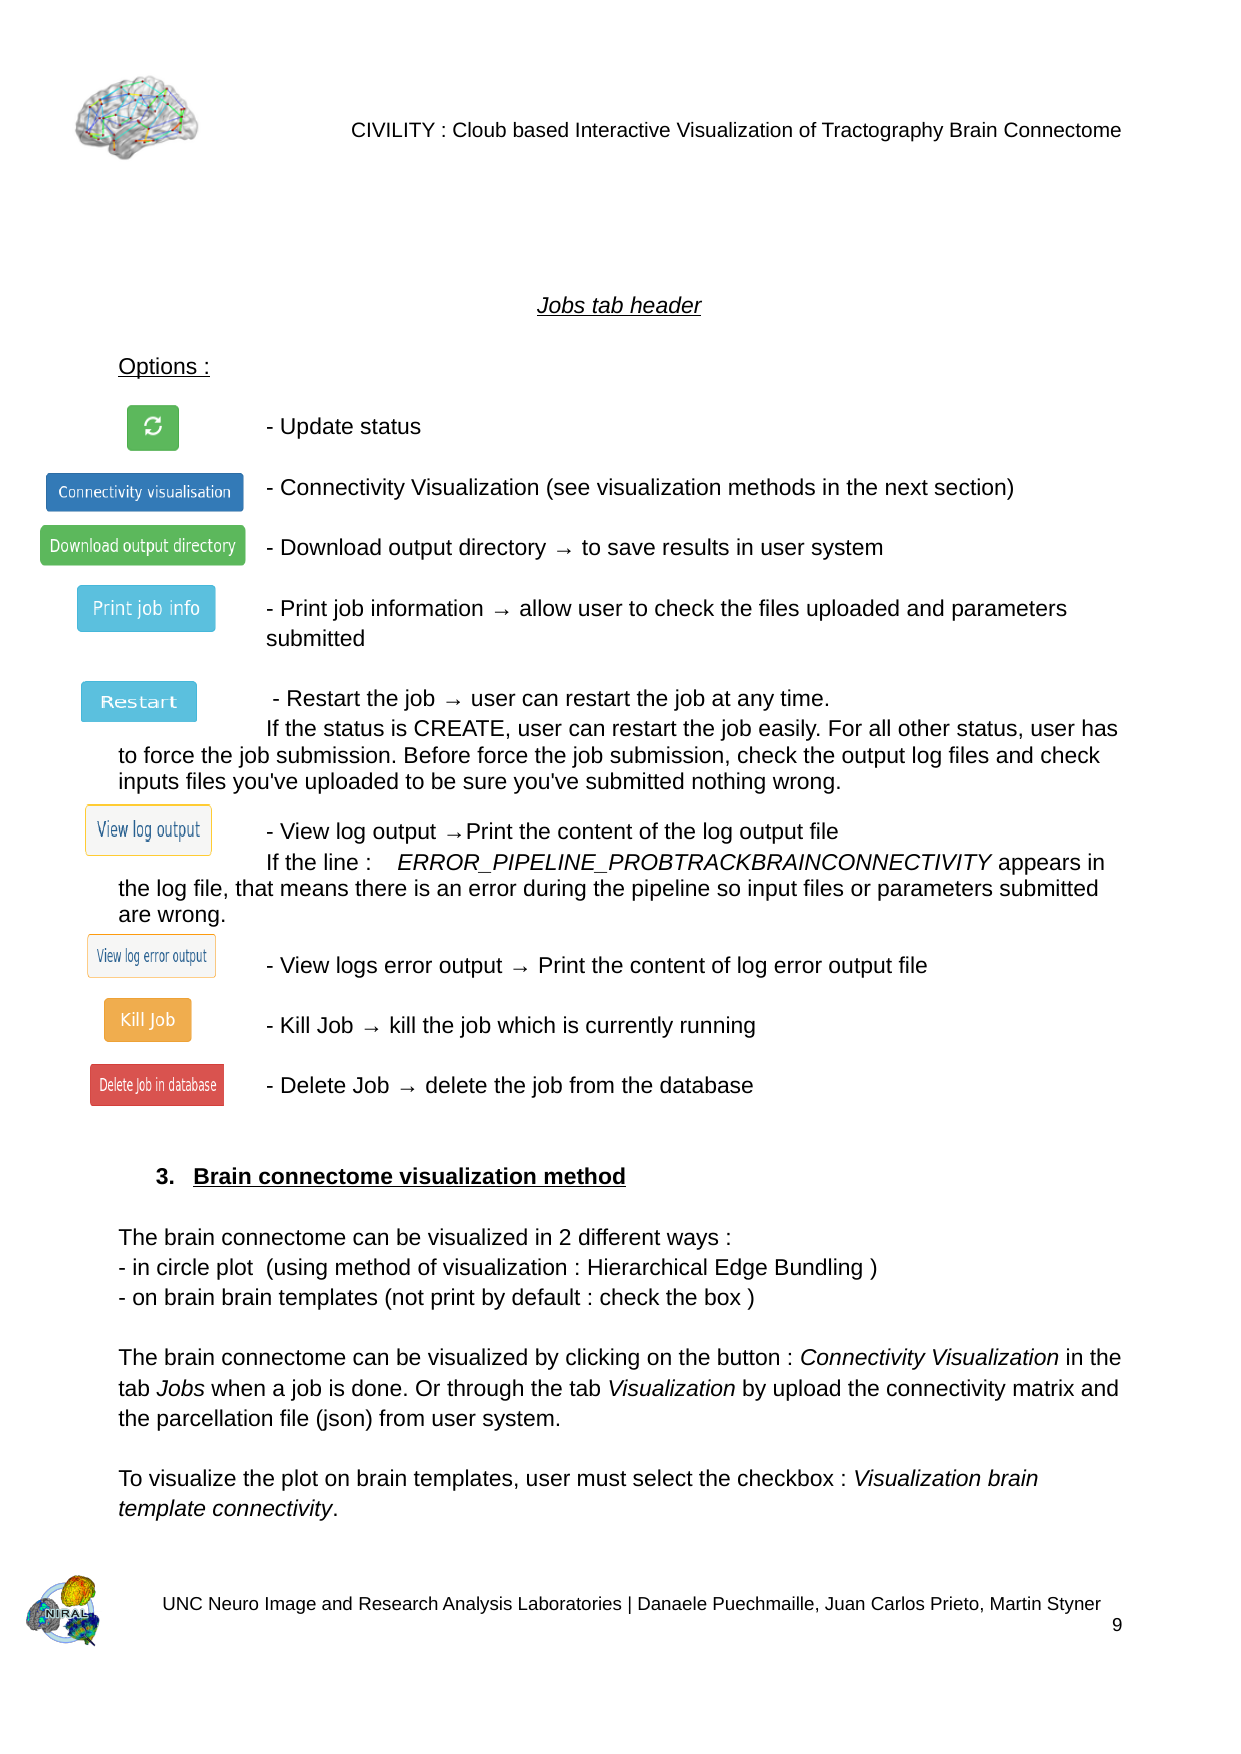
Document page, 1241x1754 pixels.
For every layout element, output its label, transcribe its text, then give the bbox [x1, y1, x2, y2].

text If the line : ERROR_PIPELINE_PROBTRACKBRAINCONNECTIVITY appears in the log file, that means there is an error during the pipeline so input files or parameters submitted are wrong. [118, 848, 1122, 928]
text Jobs tab header [118, 292, 1122, 319]
text The brain connectome can be visualized by clicking on the button : Connectivity Visualization in the tab Jobs when a job is done. Or through the tab Visualization by upload the connectivity matrix and the parcellation file (json) from user system. [118, 1344, 1122, 1431]
text - Kill Job → kill the job which is currently running [192, 1012, 1122, 1038]
picture [73, 584, 216, 635]
text - Restart the job → user can restart the job at any time. [199, 685, 1122, 711]
text - on brain brain templates (not print by default : check the box ) [118, 1284, 1122, 1310]
picture [101, 996, 192, 1044]
text - Print job information → allow user to check the files uploaded and parameters submitted [118, 594, 1122, 651]
picture [37, 522, 246, 566]
text - Delete Job → delete the job from the database [224, 1072, 1122, 1099]
text - Download output directory → to save results in user system [246, 534, 1122, 560]
picture [68, 69, 203, 165]
text Options : [118, 353, 1122, 379]
text - Update status [182, 413, 1122, 439]
text - View logs error output → Print the content of log error output file [217, 952, 1122, 978]
picture [78, 678, 199, 722]
text - Connectivity Visualization (see visualization methods in the next section) [244, 474, 1122, 500]
picture [82, 800, 213, 860]
text To visualize the plot on brain templates, user must select the checkbox : Visualization brain template connectivity. [118, 1465, 1122, 1522]
list Brain connectome visualization method [156, 1163, 1122, 1189]
text The brain connectome can be visualized in 2 different ways : [118, 1223, 1122, 1250]
text - View log output →Print the content of the log output file [213, 818, 1122, 845]
text If the status is CREATE, user can restart the job easily. For all other status, user has to force the job submission. Before force the job submission, check the output log files and check inputs files you've uploaded to be sure you've submitted nothing wrong. [118, 715, 1122, 794]
picture [88, 1061, 224, 1107]
picture [17, 1559, 114, 1663]
picture [123, 400, 182, 455]
picture [86, 931, 217, 978]
text - in circle plot (using method of visualization : Hierarchical Edge Bundling ) [118, 1254, 1122, 1280]
picture [42, 468, 244, 512]
